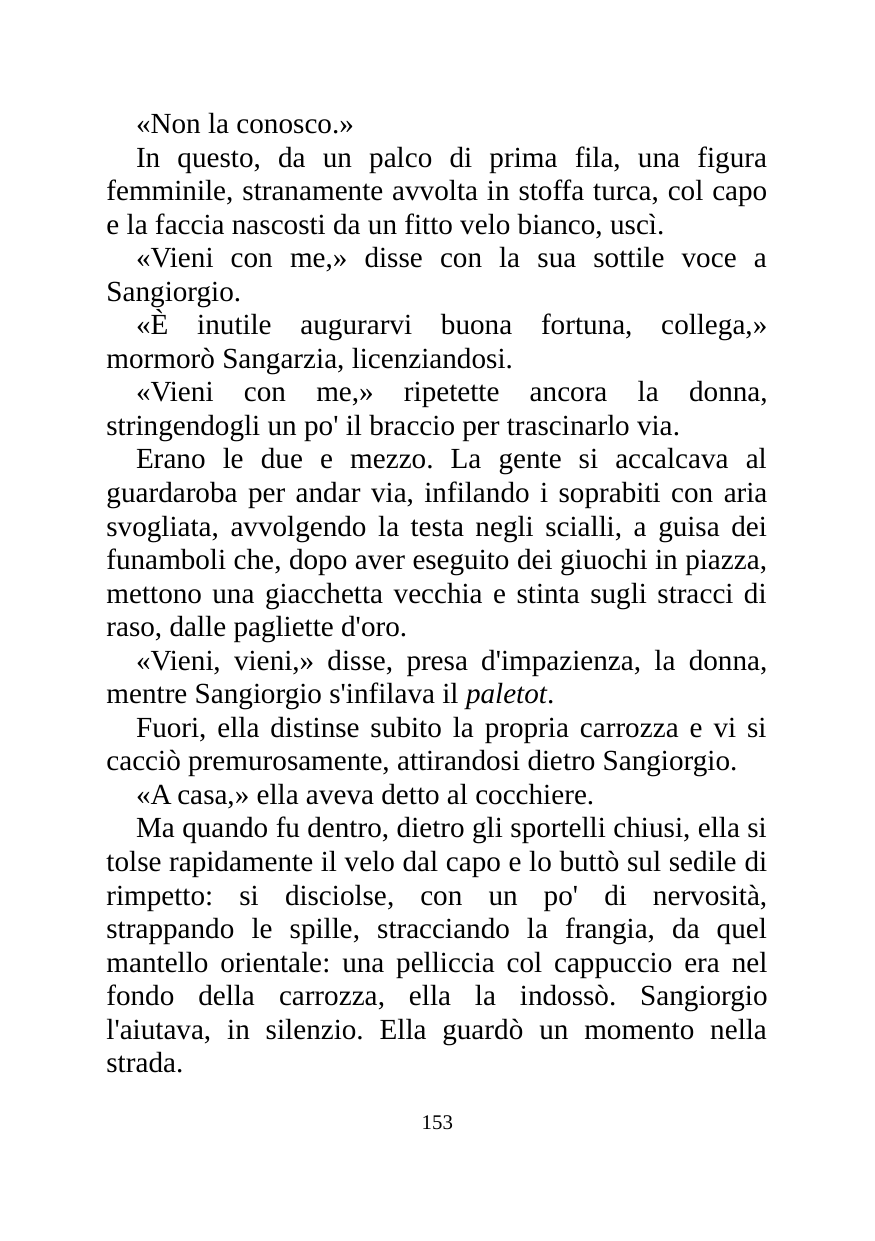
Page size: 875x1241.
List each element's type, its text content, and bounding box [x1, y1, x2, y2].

text «Vieni, vieni,» disse, presa d'impazienza, la donna, mentre Sangiorgio s'infilava il paletot. [106, 643, 768, 710]
text Erano le due e mezzo. La gente si accalcava al guardaroba per andar via, infilando i soprabiti con aria svogliata, avvolgendo la testa negli scialli, a guisa dei funamboli che, dopo aver eseguito dei giuochi in piazza, mettono una giacchetta vecchia e stinta sugli stracci di raso, dalle pagliette d'oro. [106, 442, 768, 643]
text «A casa,» ella aveva detto al cocchiere. [106, 777, 768, 811]
text In questo, da un palco di prima fila, una figura femminile, stranamente avvolta in stoffa turca, col capo e la faccia nascosti da un fitto velo bianco, uscì. [106, 140, 768, 240]
text Ma quando fu dentro, dietro gli sportelli chiusi, ella si tolse rapidamente il velo dal capo e lo buttò sul sedile di rimpetto: si disciolse, con un po' di nervosità, strappando le spille, stracciando la frangia, da quel mantello orientale: una pelliccia col cappuccio era nel fondo della carrozza, ella la indossò. Sangiorgio l'aiutava, in silenzio. Ella guardò un momento nella strada. [106, 811, 768, 1079]
text «È inutile augurarvi buona fortuna, collega,» mormorò Sangarzia, licenziandosi. [106, 307, 768, 374]
text «Vieni con me,» disse con la sua sottile voce a Sangiorgio. [106, 240, 768, 307]
text «Vieni con me,» ripetette ancora la donna, stringendogli un po' il braccio per trascinarlo via. [106, 374, 768, 442]
text Fuori, ella distinse subito la propria carrozza e vi si cacciò premurosamente, attirandosi dietro Sangiorgio. [106, 710, 768, 777]
text «Non la conosco.» [106, 106, 768, 140]
